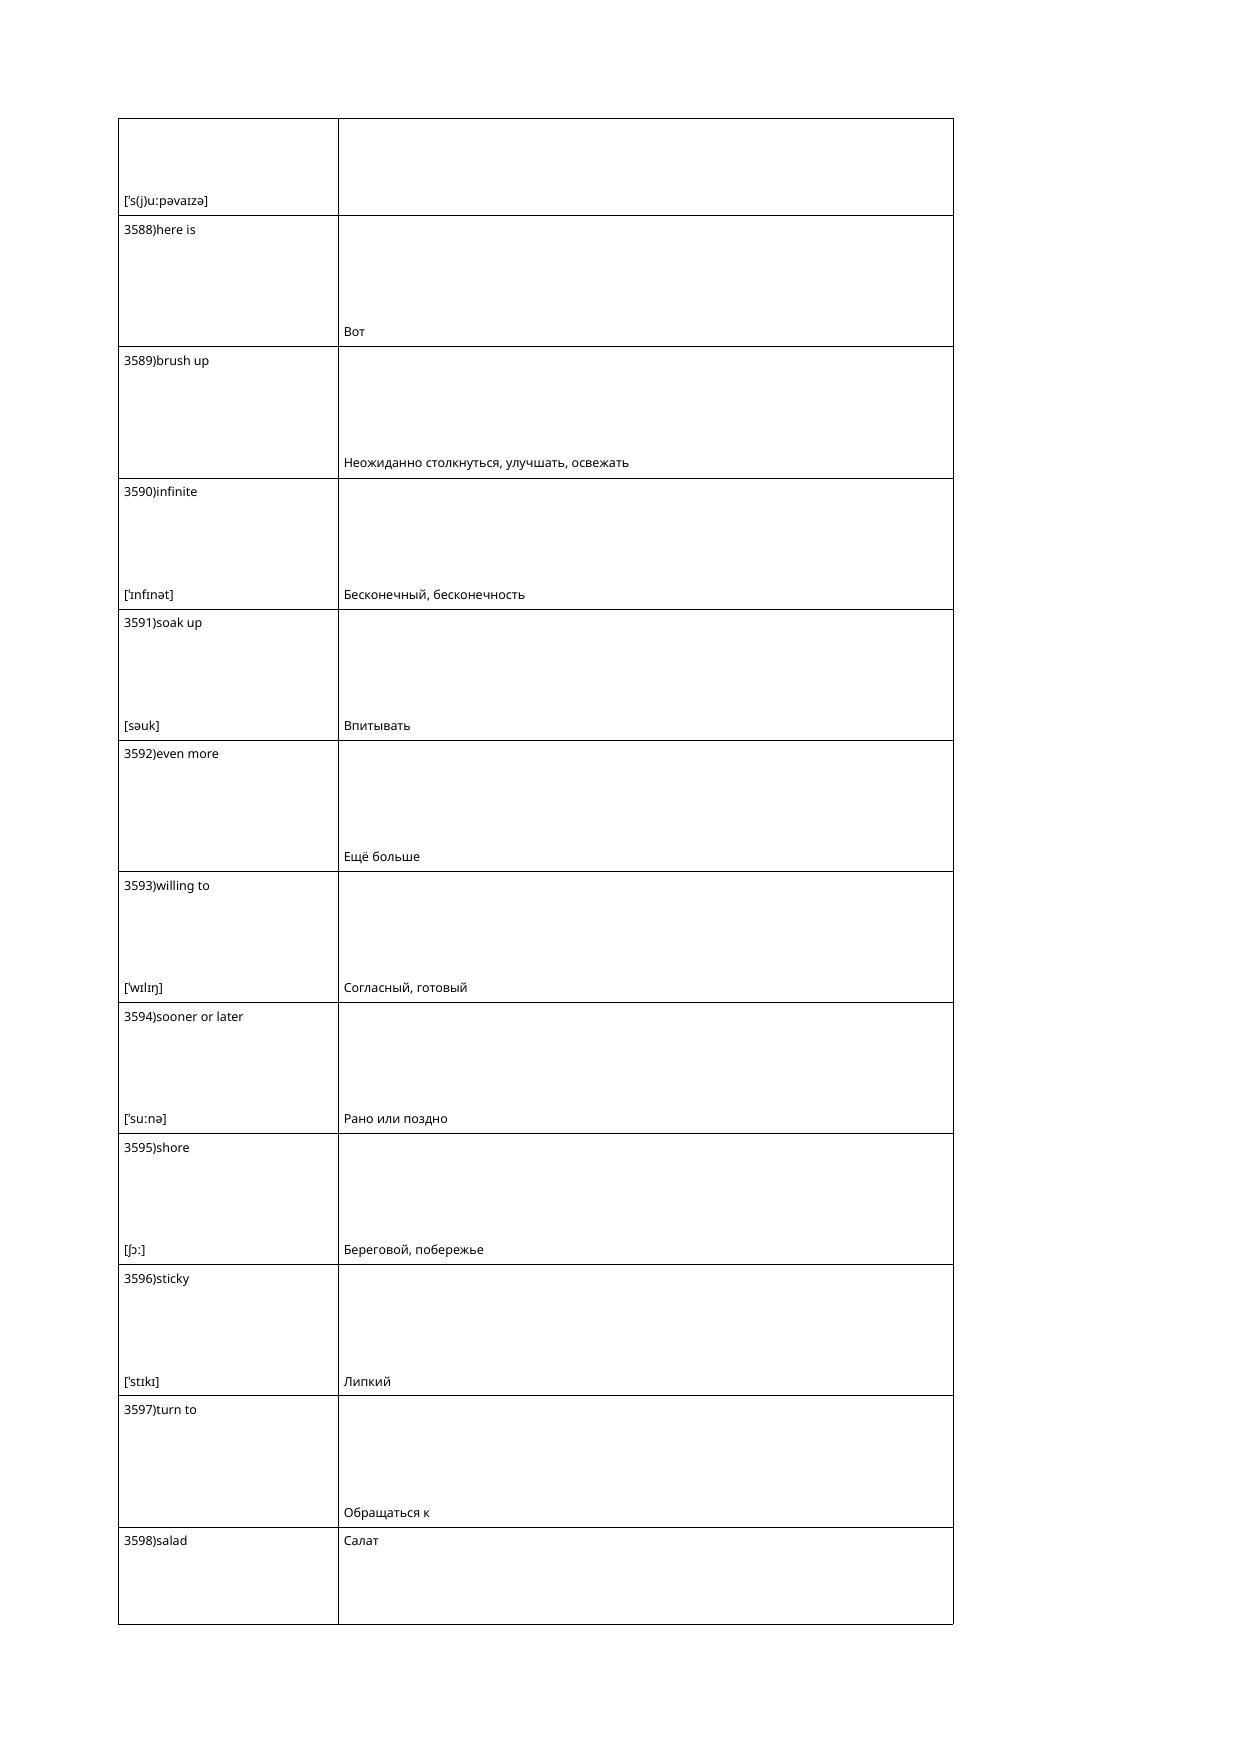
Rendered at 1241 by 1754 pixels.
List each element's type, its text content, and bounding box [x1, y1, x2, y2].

table_cell Обращаться к [339, 1396, 953, 1527]
table_cell Вот [339, 216, 953, 346]
table_cell 3591)soak up [səuk] [119, 610, 338, 740]
table_cell 3592)even more [119, 741, 338, 871]
table_cell Согласный, готовый [339, 872, 953, 1002]
table_cell 3598)salad [119, 1528, 338, 1623]
table_cell 3595)shore [ʃɔː] [119, 1134, 338, 1264]
table_cell Рано или поздно [339, 1003, 953, 1133]
table_cell 3590)infinite [ˈɪnfɪnət] [119, 479, 338, 608]
table_cell Неожиданно столкнуться, улучшать, освежать [339, 347, 953, 477]
table_cell Липкий [339, 1265, 953, 1395]
table_cell 3593)willing to [ˈwɪlɪŋ] [119, 872, 338, 1002]
table_cell Впитывать [339, 610, 953, 740]
table_cell 3589)brush up [119, 347, 338, 477]
table_cell 3594)sooner or later [ˈsuːnə] [119, 1003, 338, 1133]
table_cell 3588)here is [119, 216, 338, 346]
table_cell 3597)turn to [119, 1396, 338, 1527]
table_cell Береговой, побережье [339, 1134, 953, 1264]
table_cell [ˈs(j)uːpəvaɪzə] [119, 119, 338, 215]
table_cell Ещё больше [339, 741, 953, 871]
table_cell [339, 119, 953, 215]
table_cell Салат [339, 1528, 953, 1623]
table_cell Бесконечный, бесконечность [339, 479, 953, 608]
table_cell 3596)sticky [ˈstɪkɪ] [119, 1265, 338, 1395]
